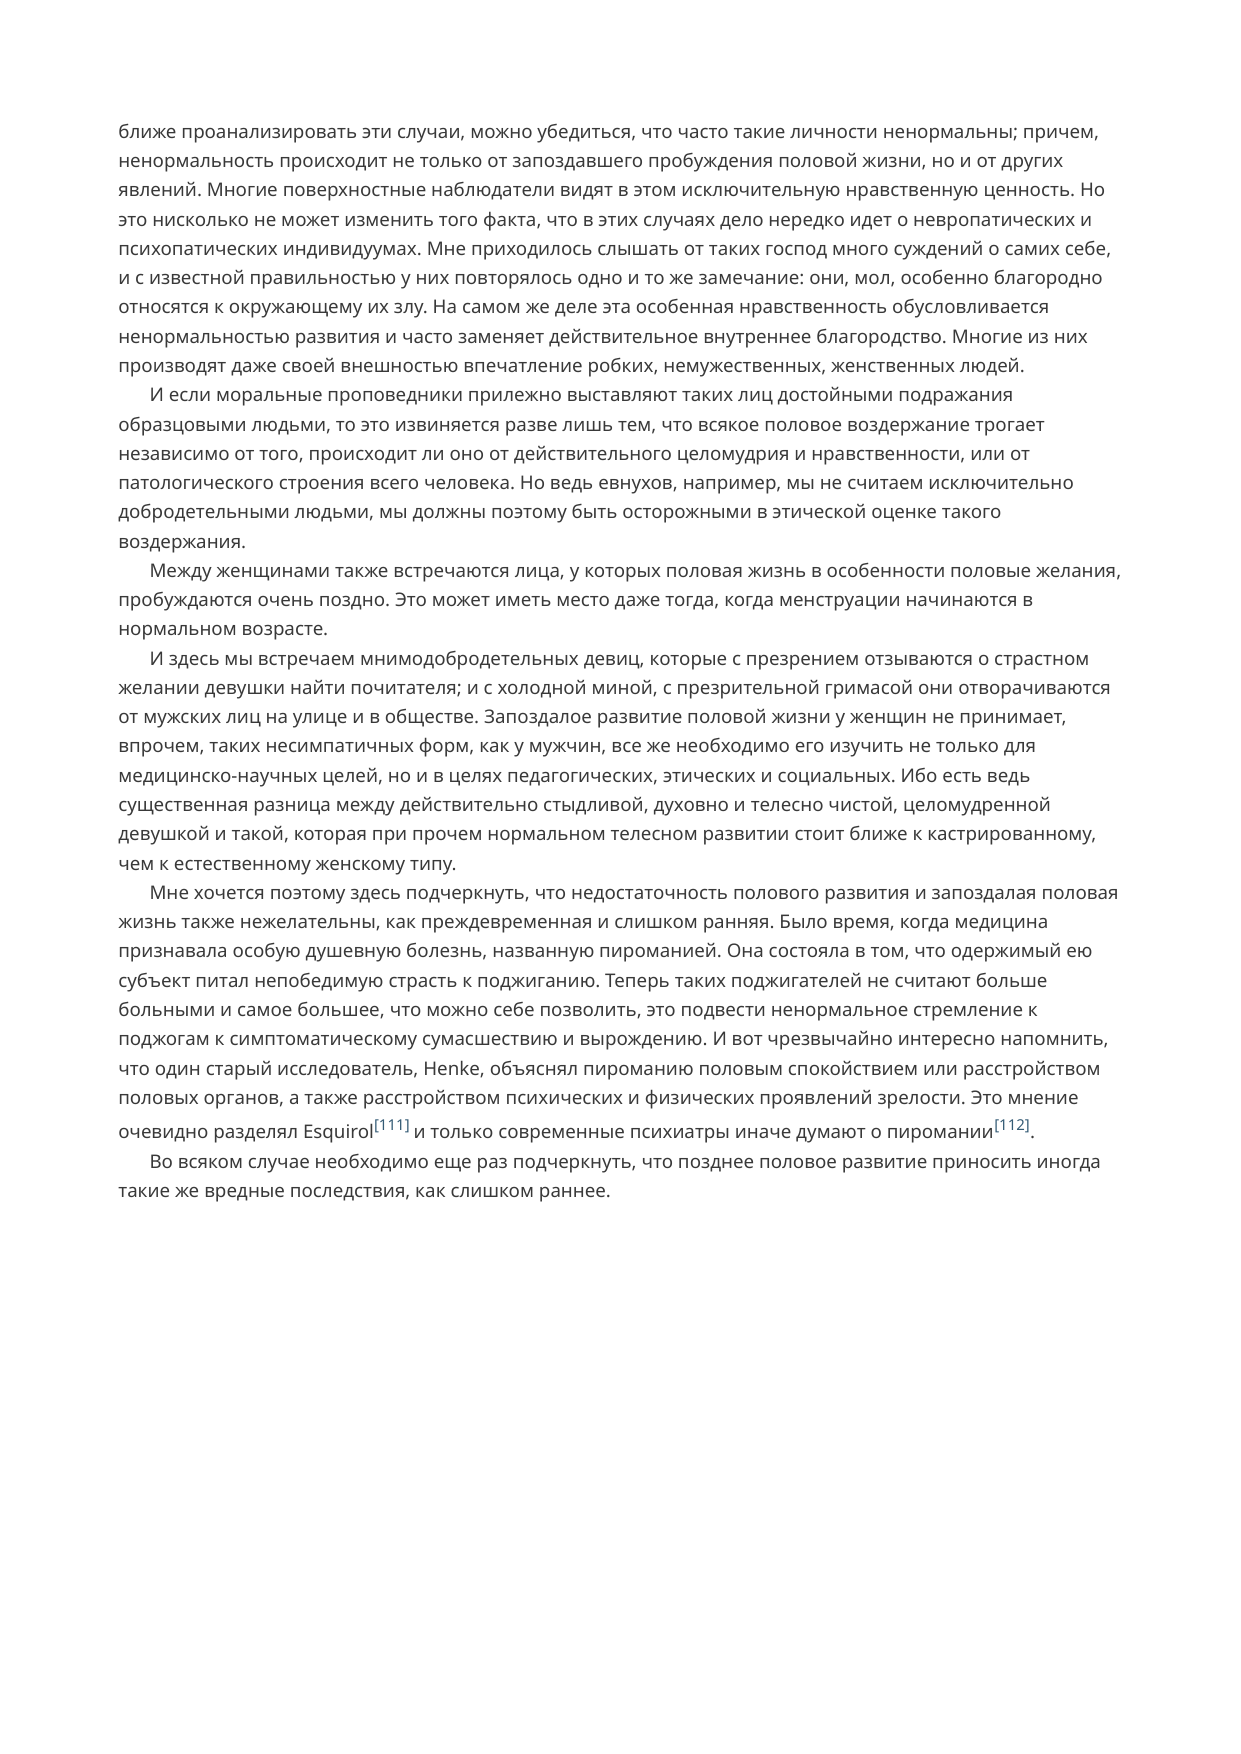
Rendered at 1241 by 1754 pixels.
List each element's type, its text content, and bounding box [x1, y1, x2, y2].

text И если моральные проповедники прилежно выставляют таких лиц достойными подражания образцовыми людьми, то это извиняется разве лишь тем, что всякое половое воздержание трогает независимо от того, происходит ли оно от действительного целомудрия и нравственности, или от патологического строения всего человека. Но ведь евнухов, например, мы не считаем исключительно добродетельными людьми, мы должны поэтому быть осторожными в этической оценке такого воздержания. [118, 382, 1122, 553]
text Во всяком случае необходимо еще раз подчеркнуть, что позднее половое развитие приносить иногда такие же вредные последствия, как слишком раннее. [118, 1148, 1122, 1203]
text И здесь мы встречаем мнимодобродетельных девиц, которые с презрением отзываются о страстном желании девушки найти почитателя; и с холодной миной, с презрительной гримасой они отворачиваются от мужских лиц на улице и в обществе. Запоздалое развитие половой жизни у женщин не принимает, впрочем, таких несимпатичных форм, как у мужчин, все же необходимо его изучить не только для медицинско-научных целей, но и в целях педагогических, этических и социальных. Ибо есть ведь существенная разница между действительно стыдливой, духовно и телесно чистой, целомудренной девушкой и такой, которая при прочем нормальном телесном развитии стоит ближе к кастрированному, чем к естественному женскому типу. [118, 645, 1122, 875]
text Между женщинами также встречаются лица, у которых половая жизнь в особенности половые желания, пробуждаются очень поздно. Это может иметь место даже тогда, когда менструации начинаются в нормальном возрасте. [118, 557, 1122, 641]
text ближе проанализировать эти случаи, можно убедиться, что часто такие личности ненормальны; причем, ненормальность происходит не только от запоздавшего пробуждения половой жизни, но и от других явлений. Многие поверхностные наблюдатели видят в этом исключительную нравственную ценность. Но это нисколько не может изменить того факта, что в этих случаях дело нередко идет о невропатических и психопатических индивидуумах. Мне приходилось слышать от таких господ много суждений о самих себе, и с известной правильностью у них повторялось одно и то же замечание: они, мол, особенно благородно относятся к окружающему их злу. На самом же деле эта особенная нравственность обусловливается ненормальностью развития и часто заменяет действительное внутреннее благородство. Многие из них производят даже своей внешностью впечатление робких, немужественных, женственных людей. [118, 118, 1122, 378]
text Мне хочется поэтому здесь подчеркнуть, что недостаточность полового развития и запоздалая половая жизнь также нежелательны, как преждевременная и слишком ранняя. Было время, когда медицина признавала особую душевную болезнь, названную пироманией. Она состояла в том, что одержимый ею субъект питал непобедимую страсть к поджиганию. Теперь таких поджигателей не считают больше больными и самое большее, что можно себе позволить, это подвести ненормальное стремление к поджогам к симптоматическому сумасшествию и вырождению. И вот чрезвычайно интересно напомнить, что один старый исследователь, Henke, объяснял пироманию половым спокойствием или расстройством половых органов, а также расстройством психических и физических проявлений зрелости. Это мнение очевидно разделял Esquirol[111] и только современные психиатры иначе думают о пиромании[112]. [118, 879, 1122, 1144]
